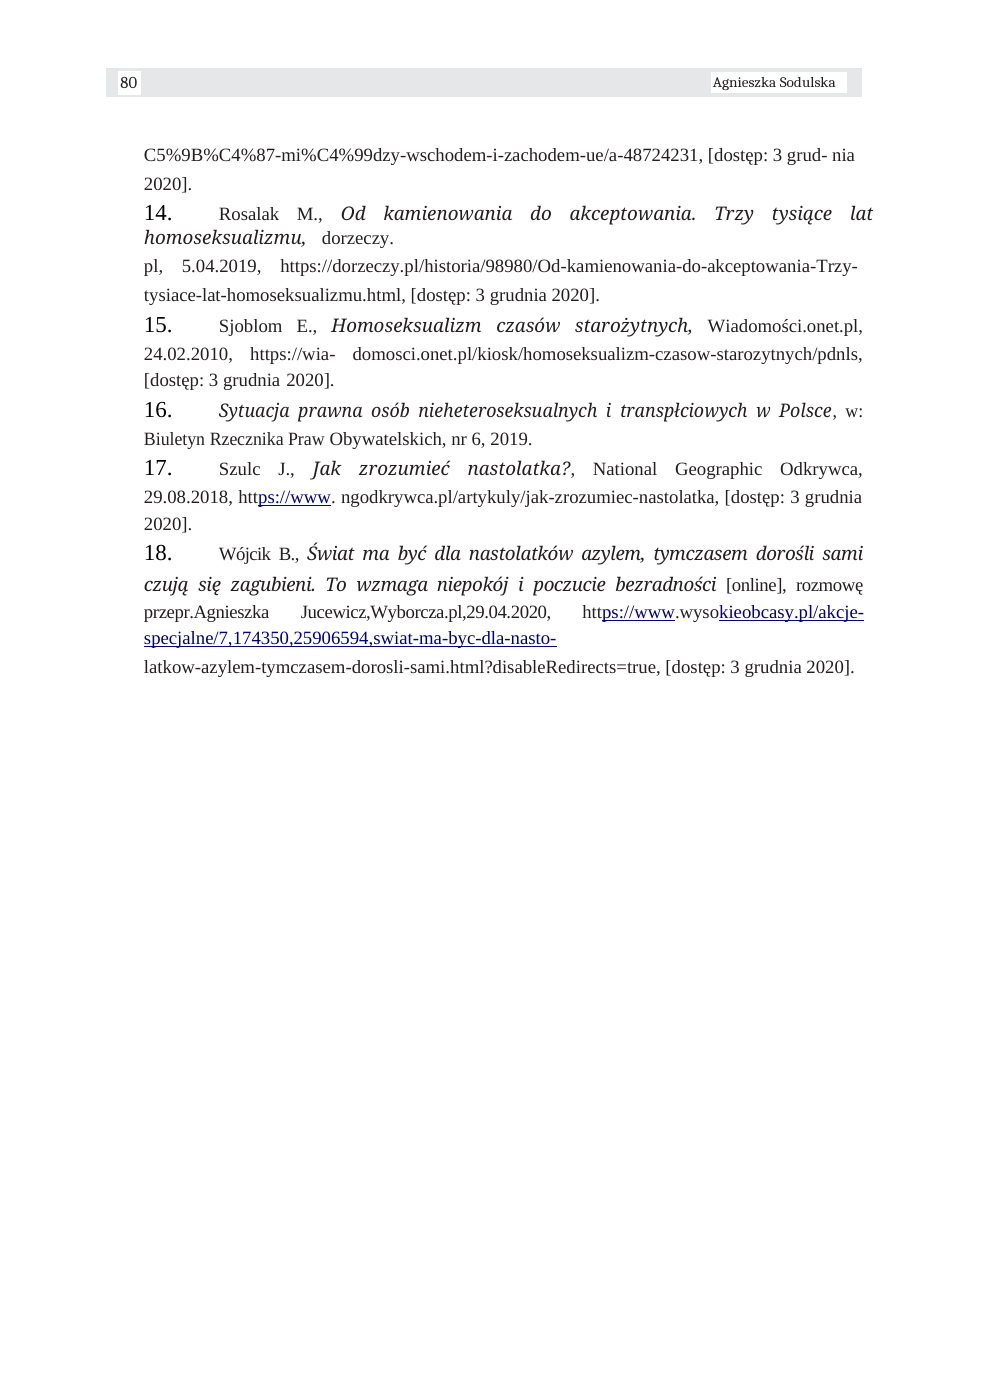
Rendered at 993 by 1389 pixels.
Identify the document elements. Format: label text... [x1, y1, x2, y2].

list Szulc J., Jak zrozumieć nastolatka?, National Geographic Odkrywca, 29.08.2018, https://www. ngodkrywca.pl/artykuly/jak-zrozumiec-nastolatka, [dostęp: 3 grudnia 2020]. [144, 454, 863, 534]
list Sytuacja prawna osób nieheteroseksualnych i transpłciowych w Polsce, w: Biuletyn Rzecznika Praw Obywatelskich, nr 6, 2019. [144, 396, 863, 449]
list Sjoblom E., Homoseksualizm czasów starożytnych, Wiadomości.onet.pl, 24.02.2010, https://wia- domosci.onet.pl/kiosk/homoseksualizm-czasow-starozytnych/pdnls, [dostęp: 3 grudnia 2020]. [144, 311, 863, 391]
text C5%9B%C4%87-mi%C4%99dzy-wschodem-i-zachodem-ue/a-48724231, [dostęp: 3 grud- nia 2020]. [144, 144, 864, 194]
text latkow-azylem-tymczasem-dorosli-sami.html?disableRedirects=true, [dostęp: 3 grudnia 2020]. [144, 656, 876, 678]
text pl, 5.04.2019, https://dorzeczy.pl/historia/98980/Od-kamienowania-do-akceptowania-Trzy- [144, 255, 876, 276]
list Wójcik B., Świat ma być dla nastolatków azylem, tymczasem dorośli sami czują się zagubieni. To wzmaga niepokój i poczucie bezradności [online], rozmowę przepr.Agnieszka Jucewicz,Wyborcza.pl,29.04.2020, https://www.wysokieobcasy.pl/akcje-specjalne/7,174350,25906594,swiat-ma-byc-dla-nasto- [144, 539, 864, 648]
text tysiace-lat-homoseksualizmu.html, [dostęp: 3 grudnia 2020]. [144, 284, 876, 306]
list Rosalak M., Od kamienowania do akceptowania. Trzy tysiące lat homoseksualizmu, dorzeczy. [144, 202, 876, 249]
